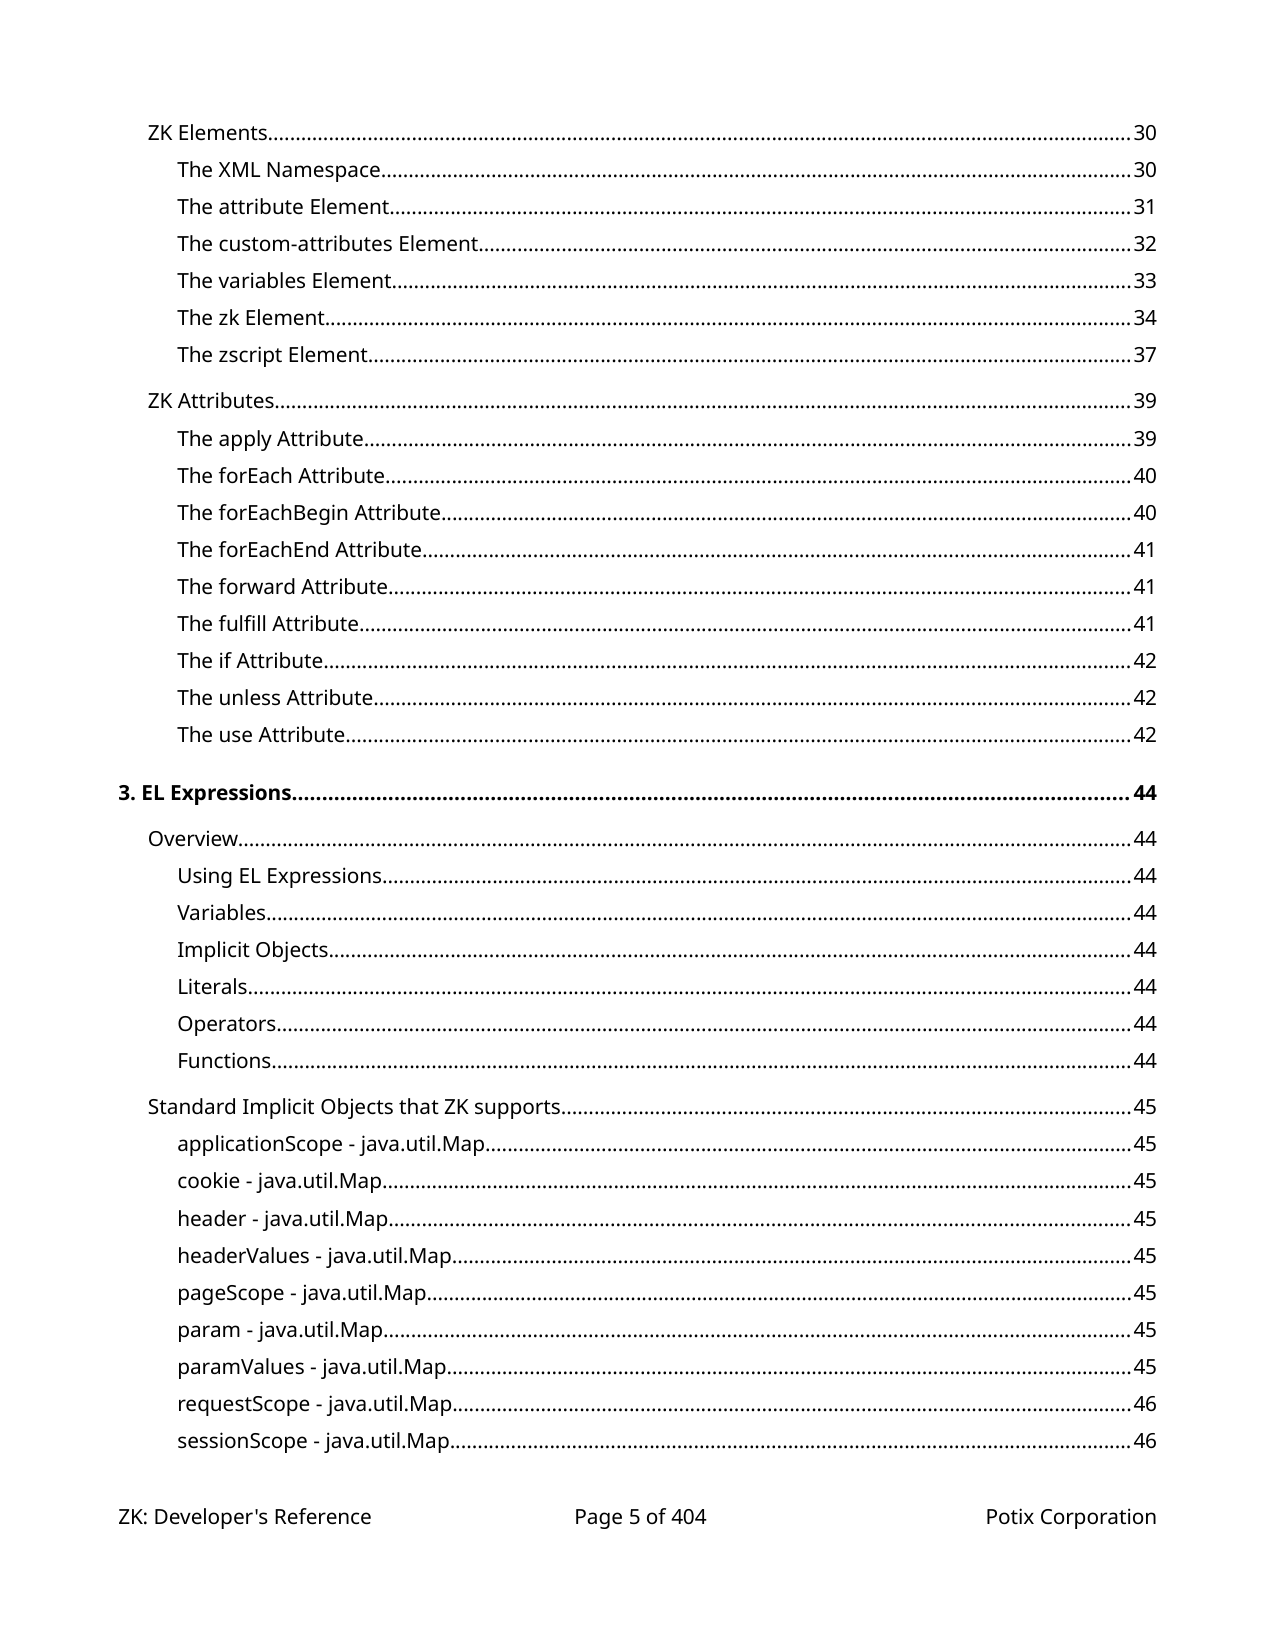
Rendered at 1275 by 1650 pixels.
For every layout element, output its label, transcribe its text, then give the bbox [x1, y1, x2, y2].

text Operators 44 [177, 1009, 1157, 1038]
text requestScope - java.util.Map 46 [177, 1389, 1157, 1417]
text The attribute Element 31 [177, 192, 1157, 221]
text The zk Element 34 [177, 303, 1157, 332]
text Variables 44 [177, 898, 1157, 926]
text The fulfill Attribute 41 [177, 609, 1157, 637]
text The forEach Attribute 40 [177, 461, 1157, 489]
text The variables Element 33 [177, 266, 1157, 295]
text paramValues - java.util.Map 45 [177, 1352, 1157, 1380]
text 3. EL Expressions 44 [118, 778, 1157, 806]
text Implicit Objects 44 [177, 935, 1157, 963]
text applicationScope - java.util.Map 45 [177, 1129, 1157, 1158]
text Literals 44 [177, 972, 1157, 1001]
text The unless Attribute 42 [177, 683, 1157, 711]
text The XML Namespace 30 [177, 155, 1157, 183]
text ZK Elements 30 [148, 118, 1157, 146]
text The apply Attribute 39 [177, 424, 1157, 452]
text The use Attribute 42 [177, 720, 1157, 748]
text ZK Attributes 39 [148, 387, 1157, 415]
text The zscript Element 37 [177, 341, 1157, 369]
text Functions 44 [177, 1046, 1157, 1075]
text sessionScope - java.util.Map 46 [177, 1426, 1157, 1454]
text header - java.util.Map 45 [177, 1204, 1157, 1232]
text The forward Attribute 41 [177, 572, 1157, 600]
text headerValues - java.util.Map 45 [177, 1241, 1157, 1269]
text pageScope - java.util.Map 45 [177, 1278, 1157, 1306]
text The if Attribute 42 [177, 646, 1157, 674]
text Overview 44 [148, 824, 1157, 852]
text Using EL Expressions 44 [177, 861, 1157, 889]
text The forEachBegin Attribute 40 [177, 498, 1157, 526]
text The forEachEnd Attribute 41 [177, 535, 1157, 563]
text cookie - java.util.Map 45 [177, 1167, 1157, 1195]
text param - java.util.Map 45 [177, 1315, 1157, 1343]
text The custom-attributes Element 32 [177, 229, 1157, 258]
text Standard Implicit Objects that ZK supports 45 [148, 1092, 1157, 1121]
